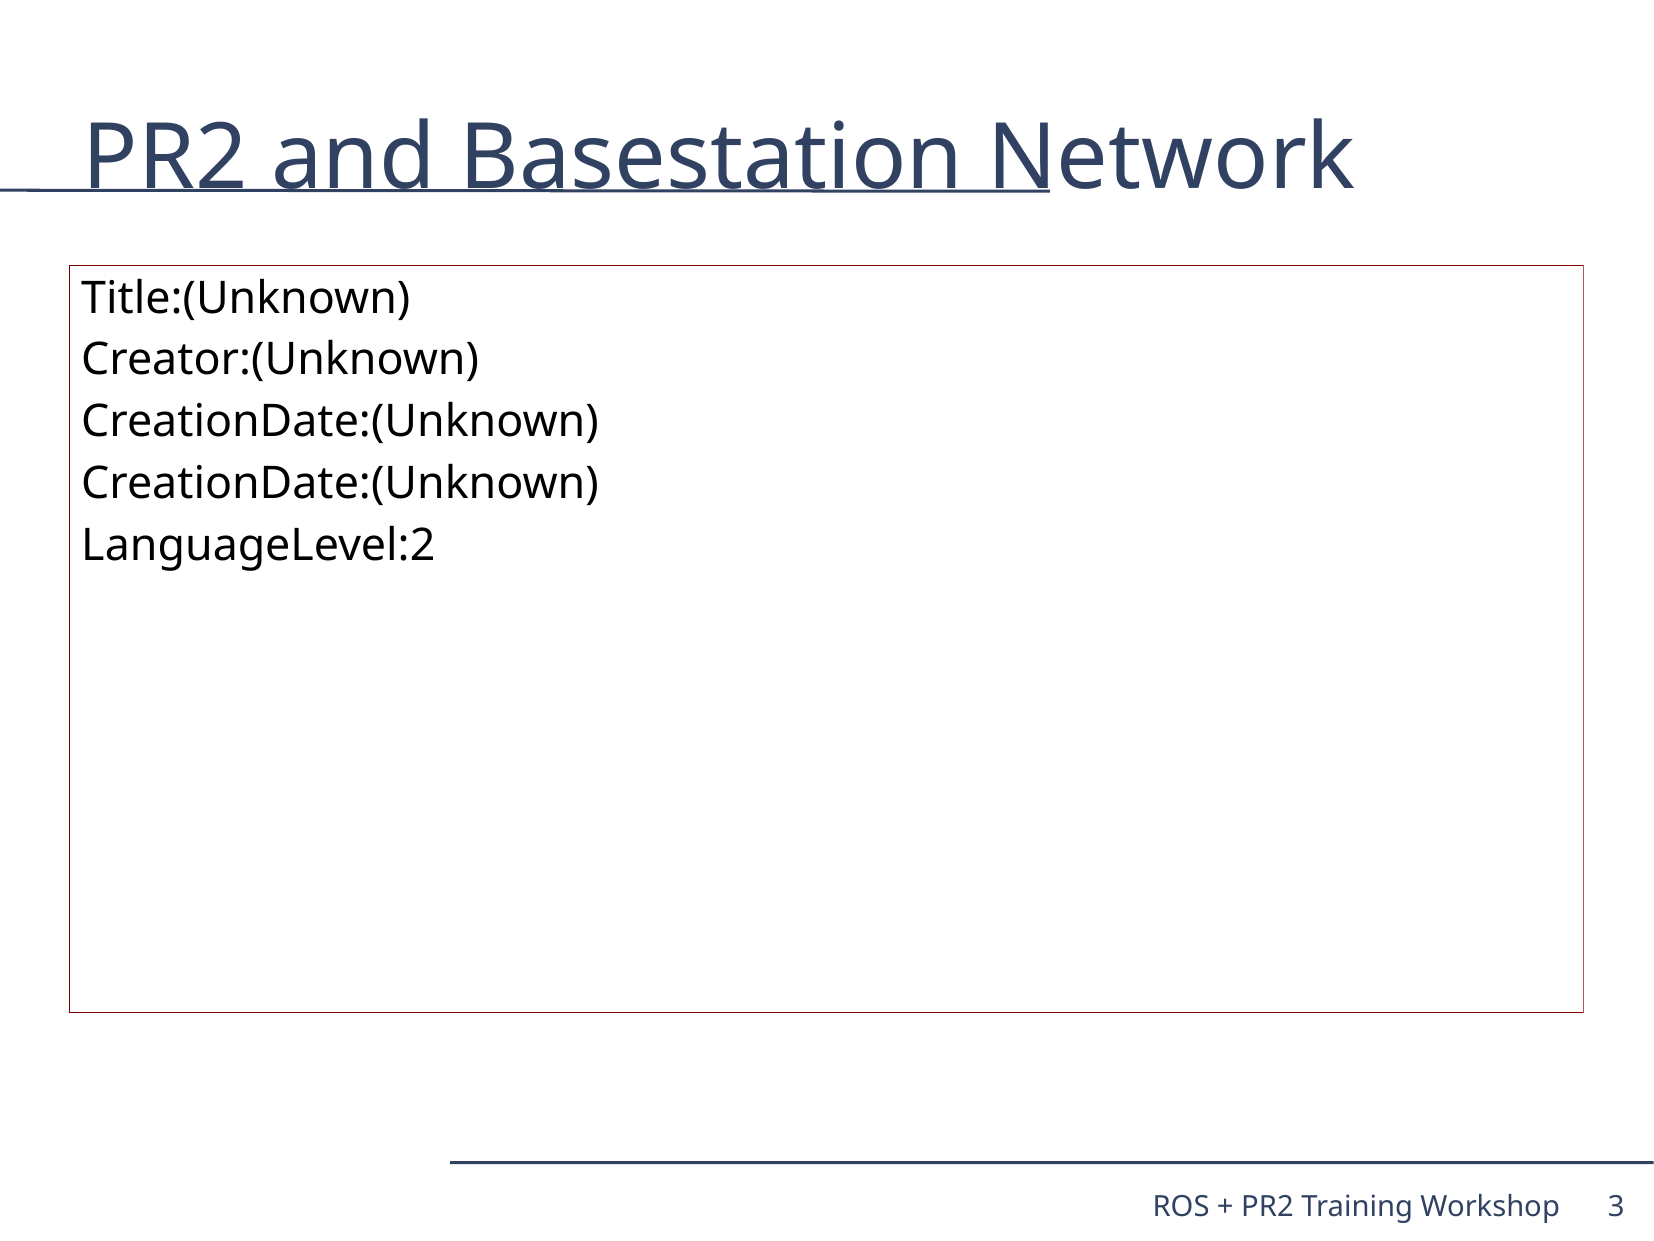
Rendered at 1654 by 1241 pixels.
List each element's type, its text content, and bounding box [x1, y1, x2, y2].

picture [66, 262, 1584, 1013]
title PR2 and Basestation Network [82, 49, 1571, 257]
